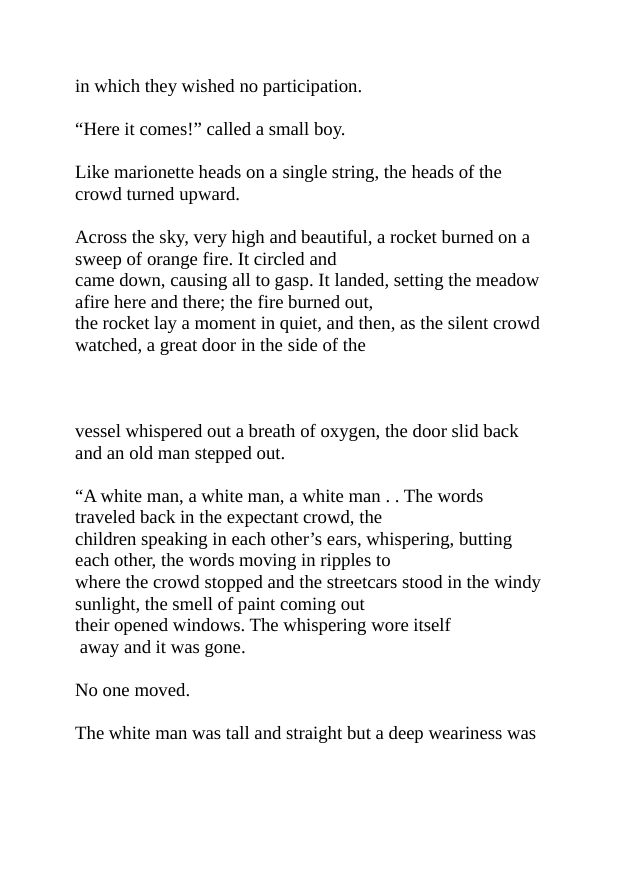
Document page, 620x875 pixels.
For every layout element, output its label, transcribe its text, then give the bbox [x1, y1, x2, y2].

text in which they wished no participation. “Here it comes!” called a small boy. Like marionette heads on a single string, the heads of the crowd turned upward. Across the sky, very high and beautiful, a rocket burned on a sweep of orange fire. It circled and came down, causing all to gasp. It landed, setting the meadow afire here and there; the fire burned out, the rocket lay a moment in quiet, and then, as the silent crowd watched, a great door in the side of the vessel whispered out a breath of oxygen, the door slid back and an old man stepped out. “A white man, a white man, a white man . . The words traveled back in the expectant crowd, the children speaking in each other’s ears, whispering, butting each other, the words moving in ripples to where the crowd stopped and the streetcars stood in the windy sunlight, the smell of paint coming out their opened windows. The whispering wore itself [75, 75, 544, 636]
text away and it was gone. No one moved. The white man was tall and straight but a deep weariness was [75, 636, 544, 743]
